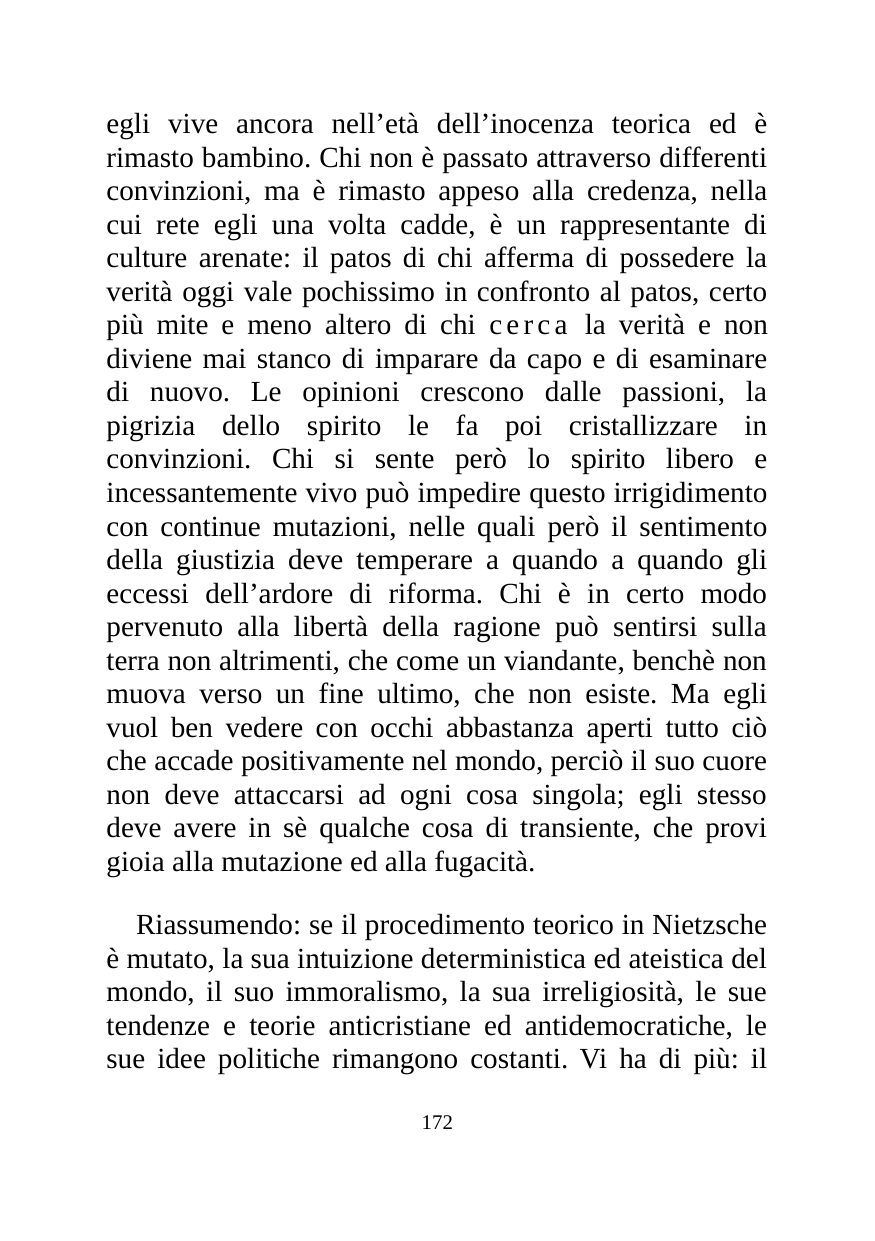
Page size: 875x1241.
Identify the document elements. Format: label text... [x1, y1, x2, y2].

text egli vive ancora nell’età dell’inocenza teorica ed è rimasto bambino. Chi non è passato attraverso differenti convinzioni, ma è rimasto appeso alla credenza, nella cui rete egli una volta cadde, è un rappresentante di culture arenate: il patos di chi afferma di possedere la verità oggi vale pochissimo in confronto al patos, certo più mite e meno altero di chi cerca la verità e non diviene mai stanco di imparare da capo e di esaminare di nuovo. Le opinioni crescono dalle passioni, la pigrizia dello spirito le fa poi cristallizzare in convinzioni. Chi si sente però lo spirito libero e incessantemente vivo può impedire questo irrigidimento con continue mutazioni, nelle quali però il sentimento della giustizia deve temperare a quando a quando gli eccessi dell’ardore di riforma. Chi è in certo modo pervenuto alla libertà della ragione può sentirsi sulla terra non altrimenti, che come un viandante, benchè non muova verso un fine ultimo, che non esiste. Ma egli vuol ben vedere con occhi abbastanza aperti tutto ciò che accade positivamente nel mondo, perciò il suo cuore non deve attaccarsi ad ogni cosa singola; egli stesso deve avere in sè qualche cosa di transiente, che provi gioia alla mutazione ed alla fugacità. [106, 106, 768, 878]
text Riassumendo: se il procedimento teorico in Nietzsche è mutato, la sua intuizione deterministica ed ateistica del mondo, il suo immoralismo, la sua irreligiosità, le sue tendenze e teorie anticristiane ed antidemocratiche, le sue idee politiche rimangono costanti. Vi ha di più: il [106, 907, 768, 1075]
